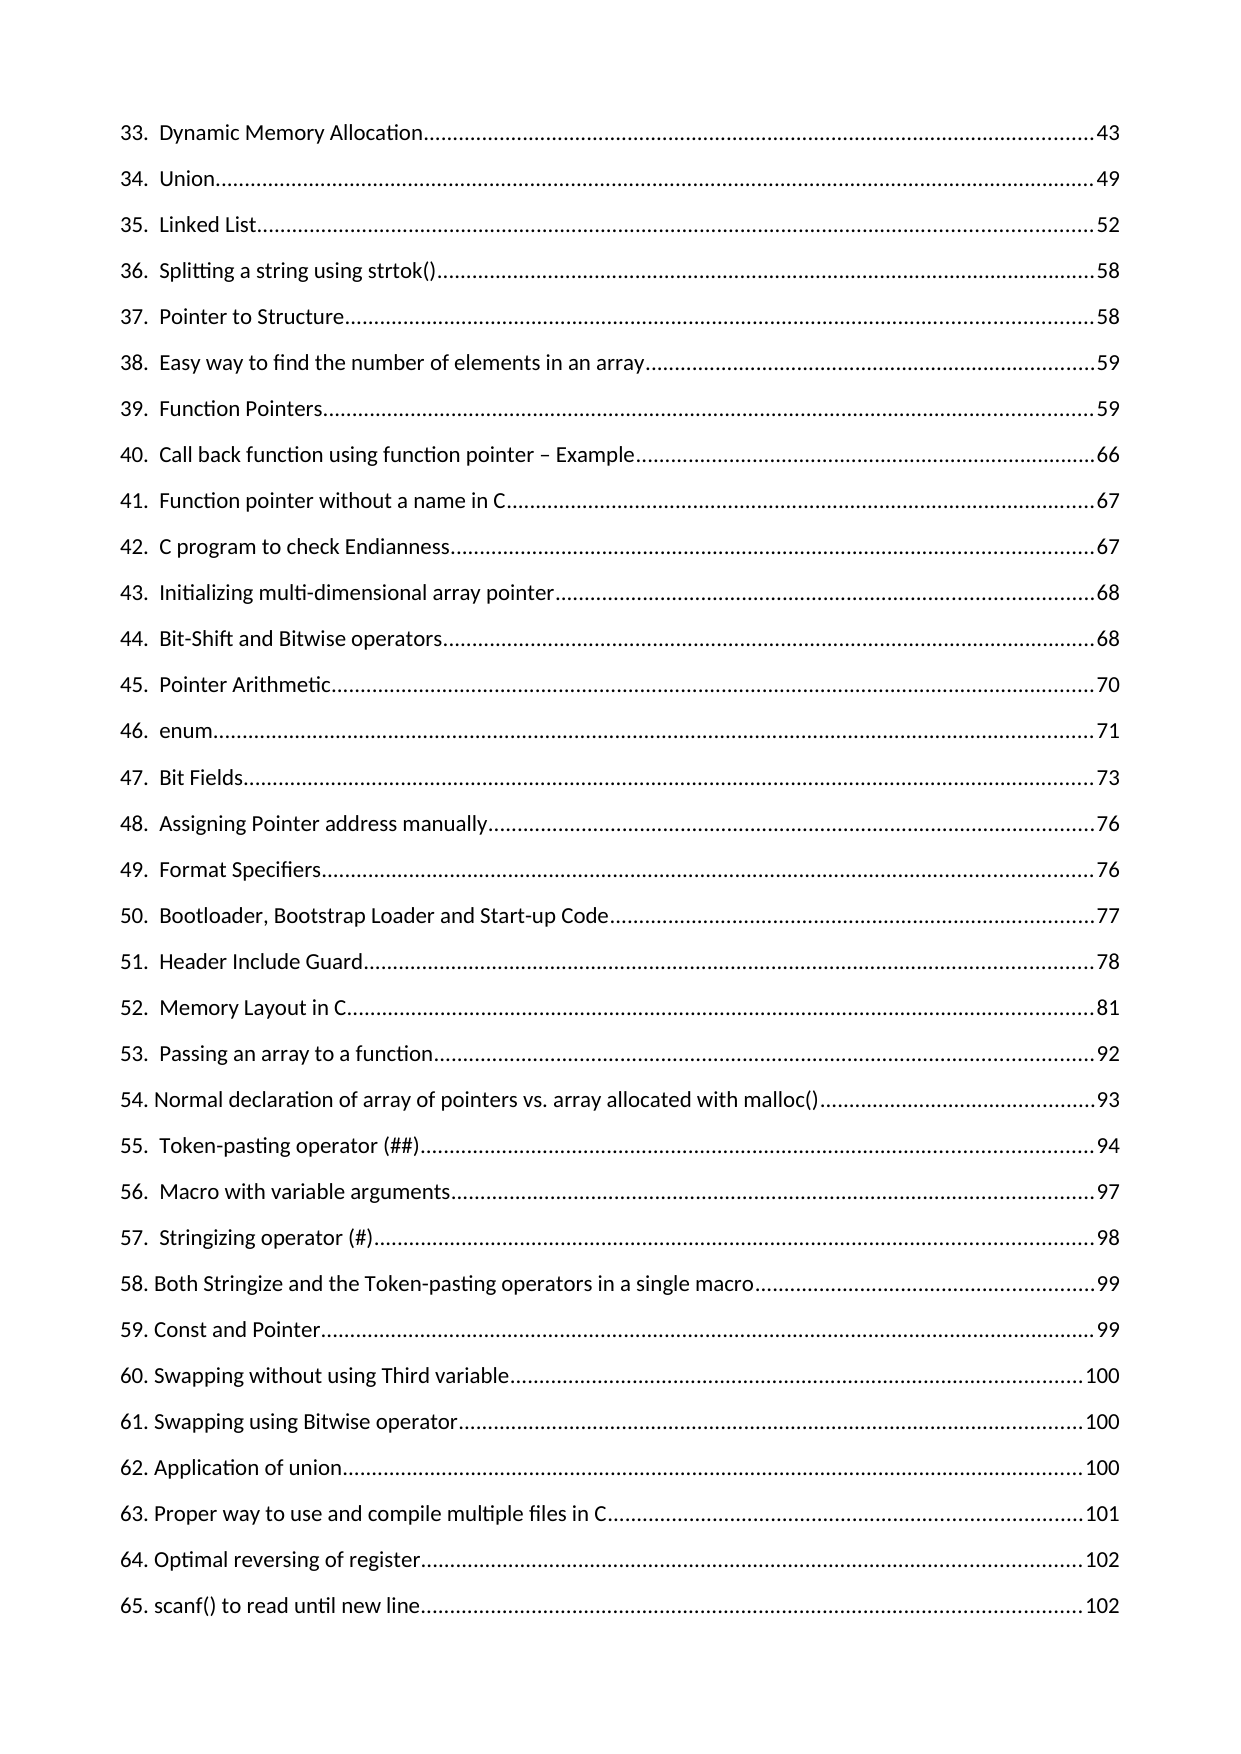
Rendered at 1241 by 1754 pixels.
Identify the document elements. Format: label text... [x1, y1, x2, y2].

text 50. Bootloader, Bootstrap Loader and Start-up Code 77 [120, 901, 1120, 929]
text 55. Token-pasting operator (##) 94 [120, 1131, 1120, 1159]
text 62. Application of union 100 [120, 1453, 1120, 1481]
text 43. Initializing multi-dimensional array pointer 68 [120, 578, 1120, 607]
text 41. Function pointer without a name in C 67 [120, 486, 1120, 514]
text 59. Const and Pointer 99 [120, 1315, 1120, 1343]
text 45. Pointer Arithmetic 70 [120, 671, 1120, 699]
text 56. Macro with variable arguments 97 [120, 1177, 1120, 1205]
text 53. Passing an array to a function 92 [120, 1039, 1120, 1067]
text 64. Optimal reversing of register 102 [120, 1545, 1120, 1573]
text 33. Dynamic Memory Allocation 43 [120, 118, 1120, 146]
text 61. Swapping using Bitwise operator 100 [120, 1407, 1120, 1435]
text 51. Header Include Guard 78 [120, 947, 1120, 975]
text 46. enum 71 [120, 717, 1120, 745]
text 35. Linked List 52 [120, 210, 1120, 238]
text 47. Bit Fields 73 [120, 763, 1120, 791]
text 40. Call back function using function pointer – Example 66 [120, 440, 1120, 468]
text 49. Format Specifiers 76 [120, 855, 1120, 883]
text 63. Proper way to use and compile multiple files in C 101 [120, 1499, 1120, 1527]
text 38. Easy way to find the number of elements in an array 59 [120, 348, 1120, 376]
text 37. Pointer to Structure 58 [120, 302, 1120, 330]
text 34. Union 49 [120, 164, 1120, 192]
text 60. Swapping without using Third variable 100 [120, 1361, 1120, 1389]
text 48. Assigning Pointer address manually 76 [120, 809, 1120, 837]
text 36. Splitting a string using strtok() 58 [120, 256, 1120, 284]
text 42. C program to check Endianness 67 [120, 532, 1120, 561]
text 44. Bit-Shift and Bitwise operators 68 [120, 624, 1120, 653]
text 52. Memory Layout in C 81 [120, 993, 1120, 1021]
text 58. Both Stringize and the Token-pasting operators in a single macro 99 [120, 1269, 1120, 1297]
text 39. Function Pointers 59 [120, 394, 1120, 422]
text 57. Stringizing operator (#) 98 [120, 1223, 1120, 1251]
text 65. scanf() to read until new line 102 [120, 1591, 1120, 1619]
text 54. Normal declaration of array of pointers vs. array allocated with malloc() 93 [120, 1085, 1120, 1113]
